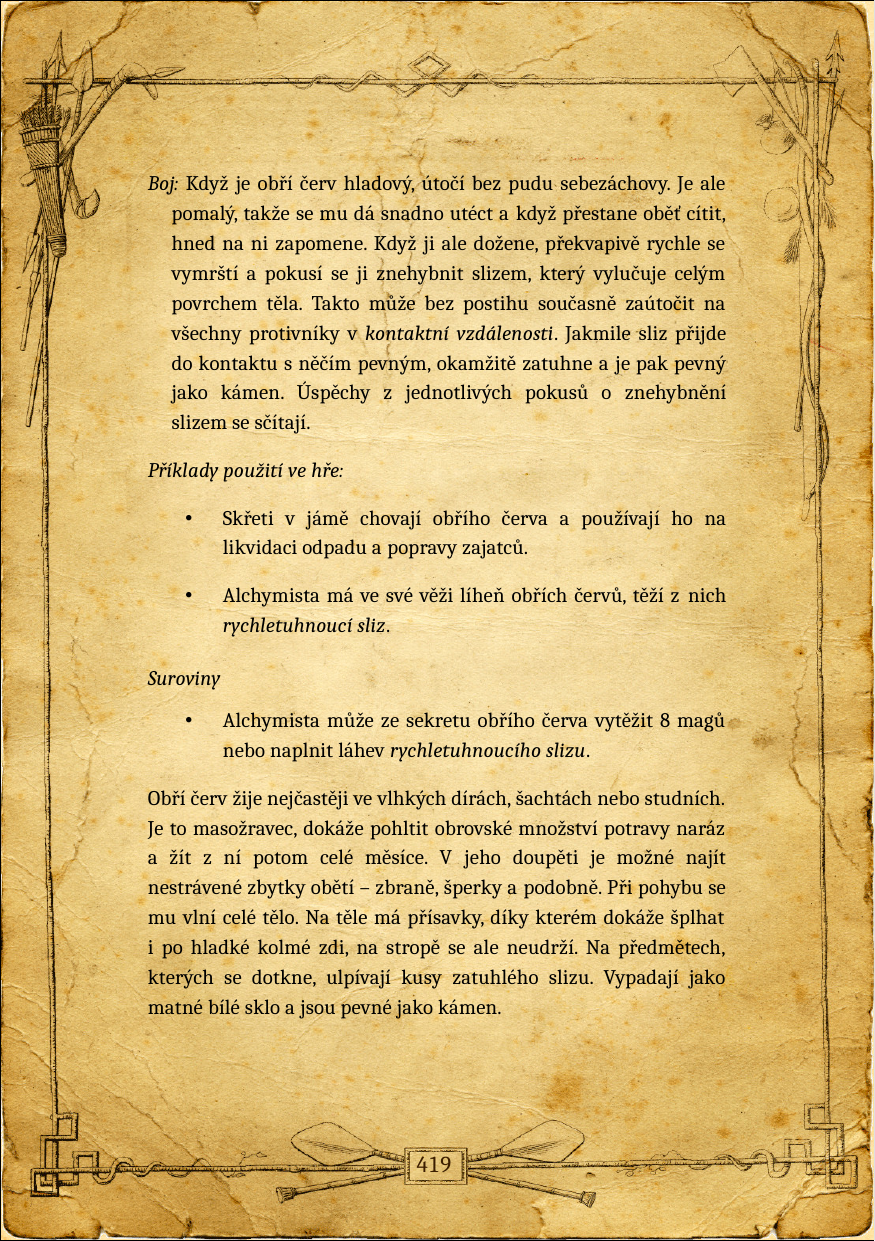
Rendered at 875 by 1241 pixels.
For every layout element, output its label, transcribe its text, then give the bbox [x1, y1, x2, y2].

text Příklady použití ve hře: [148, 458, 726, 482]
list Alchymista má ve své věži líheň obřích červů, těží z⁠ nich rychletuhnoucí sliz. [185, 584, 726, 637]
list Skřeti v⁠ jámě chovají obřího červa a⁠ používají ho na likvidaci odpadu a⁠ popravy zajatců. [185, 506, 726, 560]
text Obří červ žije nejčastěji ve vlhkých dírách, šachtách nebo studních. Je to masožravec, dokáže pohltit obrovské množství potravy naráz a⁠ žít z⁠ ní potom celé měsíce. V⁠ jeho doupěti je možné najít nestrávené zbytky obětí – zbraně, šperky a⁠ podobně. Při pohybu se mu vlní celé tělo. Na těle má přísavky, díky kterém dokáže šplhat i⁠ po hladké kolmé zdi, na stropě se ale neudrží. Na předmětech, kterých se dotkne, ulpívají kusy zatuhlého slizu. Vypadají jako matné bílé sklo a⁠ jsou pevné jako kámen. [148, 786, 726, 1019]
text Suroviny [148, 667, 726, 691]
text Boj: Když je obří červ hladový, útočí bez pudu sebezáchovy. Je ale pomalý, takže se mu dá snadno utéct a⁠ když přestane oběť cítit, hned na ni zapomene. Když ji ale dožene, překvapivě rychle se vymrští a⁠ pokusí se ji znehybnit slizem, který vylučuje celým povrchem těla. Takto může bez postihu současně zaútočit na všechny protivníky v⁠ kontaktní vzdálenosti. Jakmile sliz přijde do kontaktu s⁠ něčím pevným, okamžitě zatuhne a⁠ je pak pevný jako kámen. Úspěchy z⁠ jednotlivých pokusů o⁠ znehybnění slizem se sčítají. [148, 172, 726, 435]
list Alchymista může ze sekretu obřího červa vytěžit 8 magů nebo naplnit láhev rychletuhnoucího slizu. [185, 709, 726, 763]
picture [1, 1, 874, 1240]
